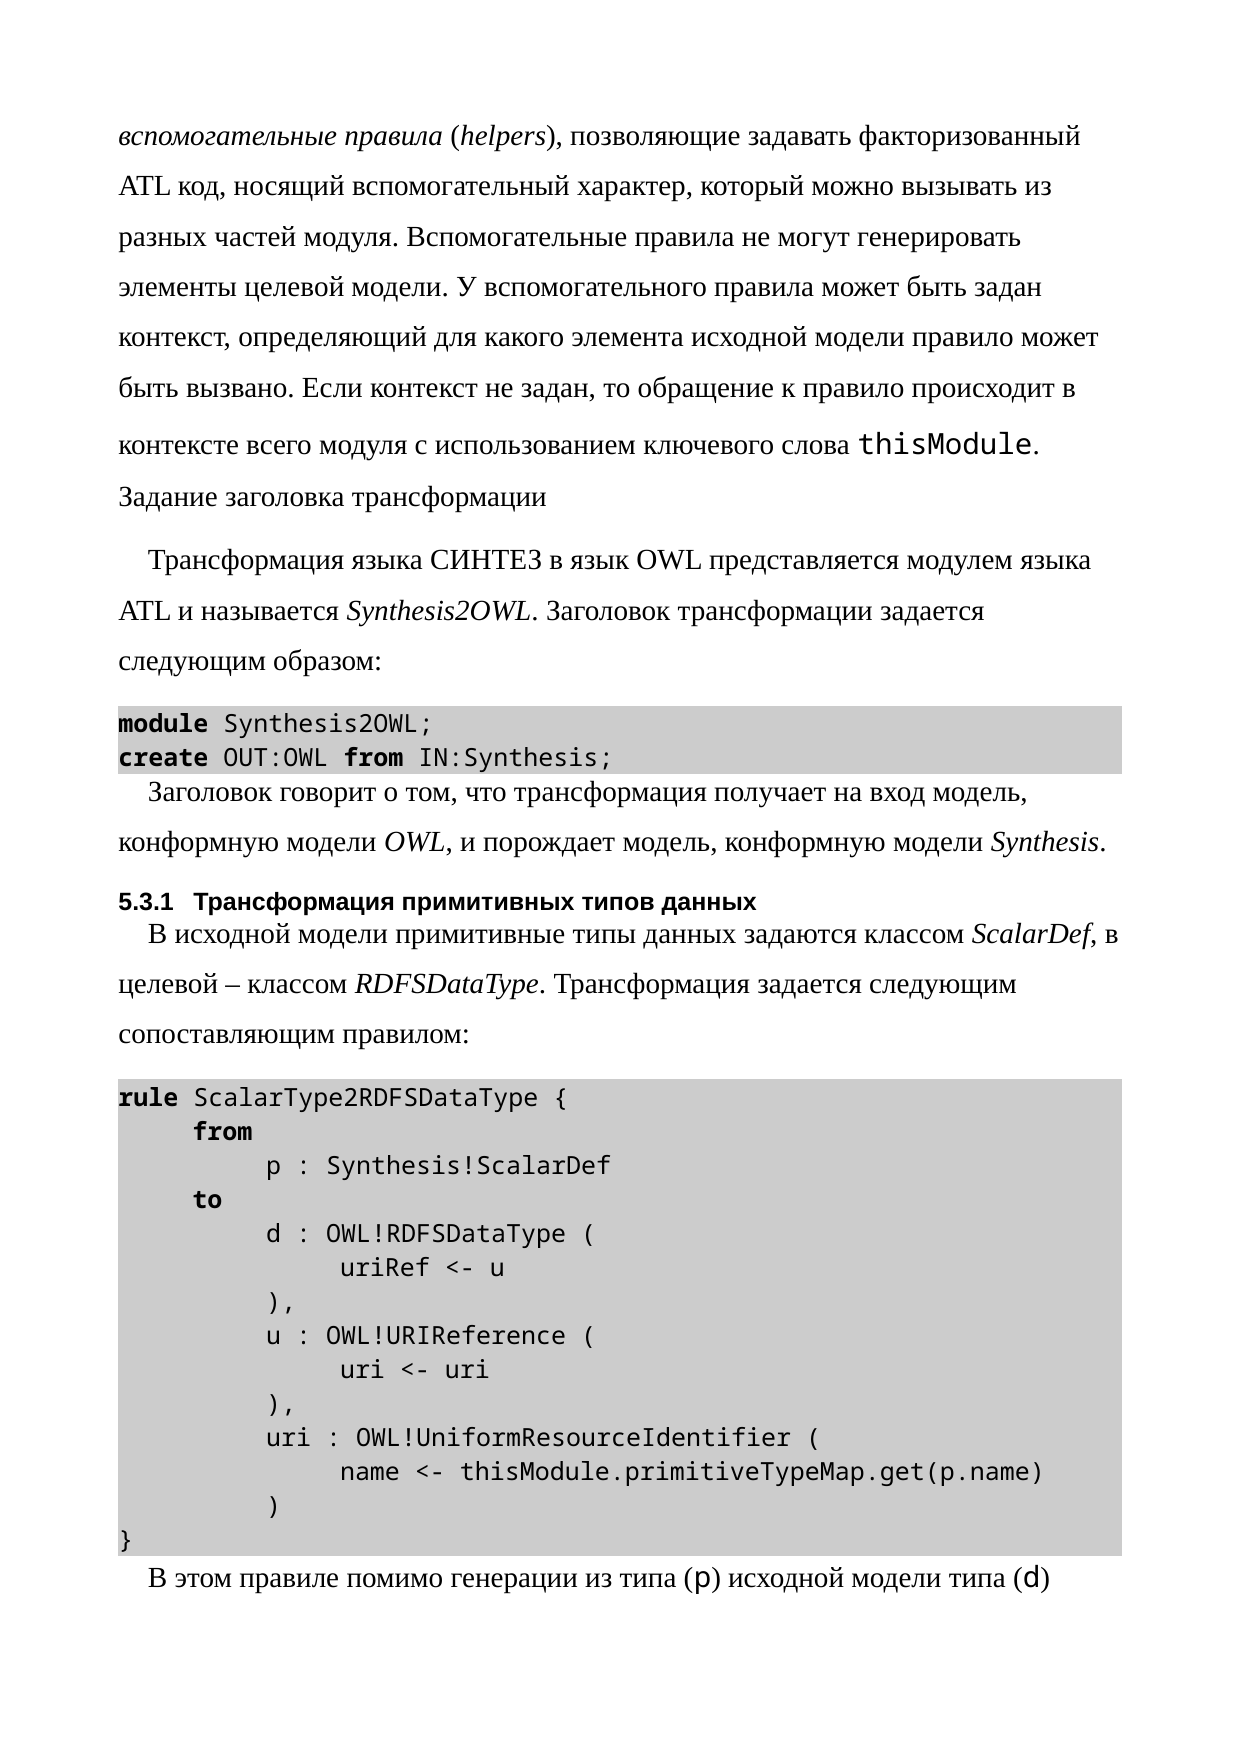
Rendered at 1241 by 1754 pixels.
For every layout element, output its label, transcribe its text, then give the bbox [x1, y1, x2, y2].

text Заголовок говорит о том, что трансформация получает на вход модель, конформную модели OWL, и порождает модель, конформную модели Synthesis. [118, 774, 1122, 858]
subtitle Трансформация примитивных типов данных [118, 887, 1122, 916]
text В этом правиле помимо генерации из типа (p) исходной модели типа (d) [118, 1556, 1122, 1596]
text rule ScalarType2RDFSDataType { from p : Synthesis!ScalarDef to d : OWL!RDFSDataType ( uriRef <- u ), u : OWL!URIReference ( uri <- uri ), uri : OWL!UniformResourceIdentifier ( name <- thisModule.primitiveTypeMap.get(p.name) ) } [118, 1079, 1122, 1556]
text В исходной модели примитивные типы данных задаются классом ScalarDef, в целевой – классом RDFSDataType. Трансформация задается следующим сопоставляющим правилом: [118, 916, 1122, 1050]
text module Synthesis2OWL; create OUT:OWL from IN:Synthesis; [118, 706, 1122, 774]
text Трансформация языка СИНТЕЗ в язык OWL представляется модулем языка ATL и называется Synthesis2OWL. Заголовок трансформации задается следующим образом: [118, 542, 1122, 676]
text вспомогательные правила (helpers), позволяющие задавать факторизованный ATL код, носящий вспомогательный характер, который можно вызывать из разных частей модуля. Вспомогательные правила не могут генерировать элементы целевой модели. У вспомогательного правила может быть задан контекст, определяющий для какого элемента исходной модели правило может быть вызвано. Если контекст не задан, то обращение к правило происходит в контексте всего модуля с использованием ключевого слова thisModule. Задание заголовка трансформации [118, 118, 1122, 513]
